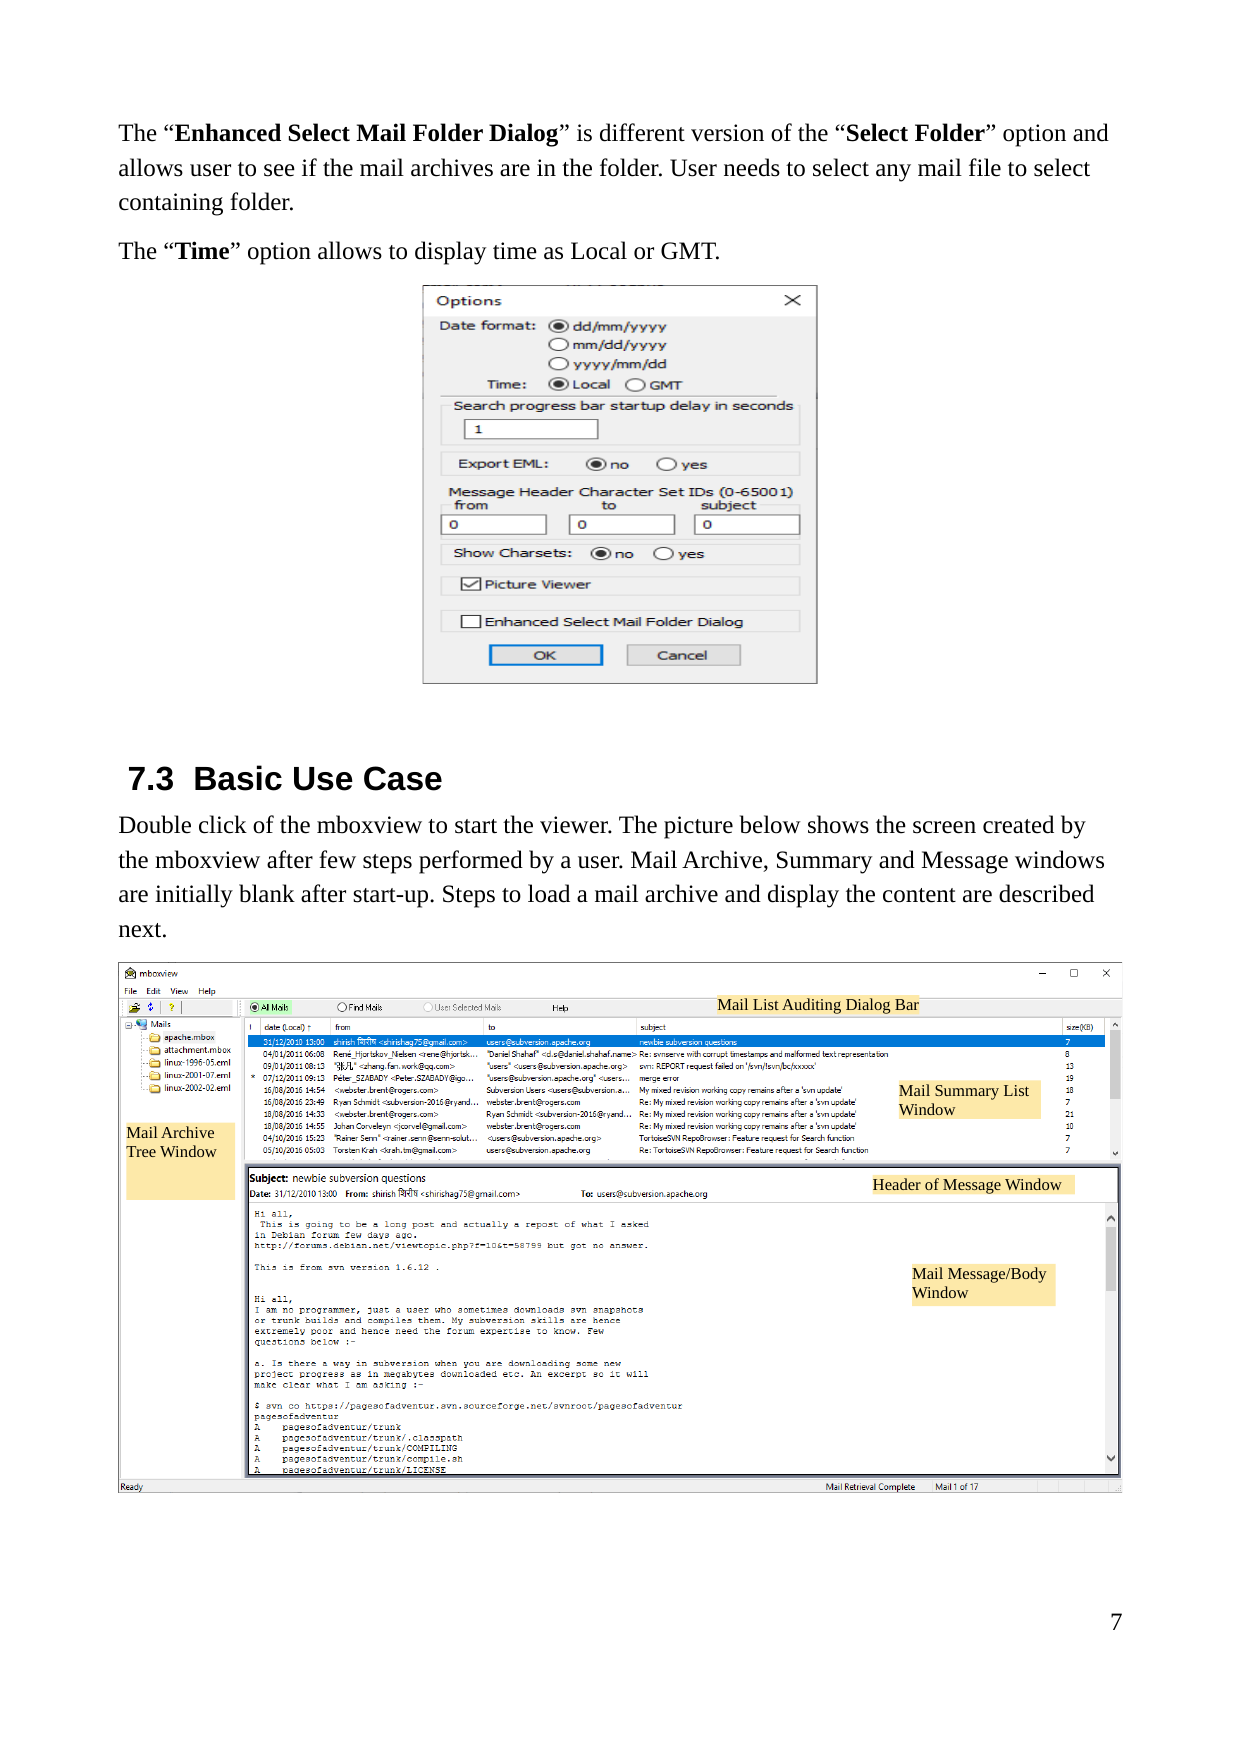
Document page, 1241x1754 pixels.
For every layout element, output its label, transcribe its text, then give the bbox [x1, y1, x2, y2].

text Double click of the mboxview to start the viewer. The picture below shows the screen created by the mboxview after few steps performed by a user. Mail Archive, Summary and Message windows are initially blank after start-up. Steps to load a mail archive and display the content are described next. [118, 810, 1122, 943]
subtitle Basic Use Case [118, 759, 1122, 798]
text The “Enhanced Select Mail Folder Dialog” is different version of the “Select Folder” option and allows user to see if the mail archives are in the folder. User needs to select any mail file to select containing folder. [118, 118, 1122, 216]
text The “Time” option allows to display time as Local or GMT. [118, 236, 1122, 265]
picture [422, 285, 818, 684]
picture [118, 962, 1123, 1493]
